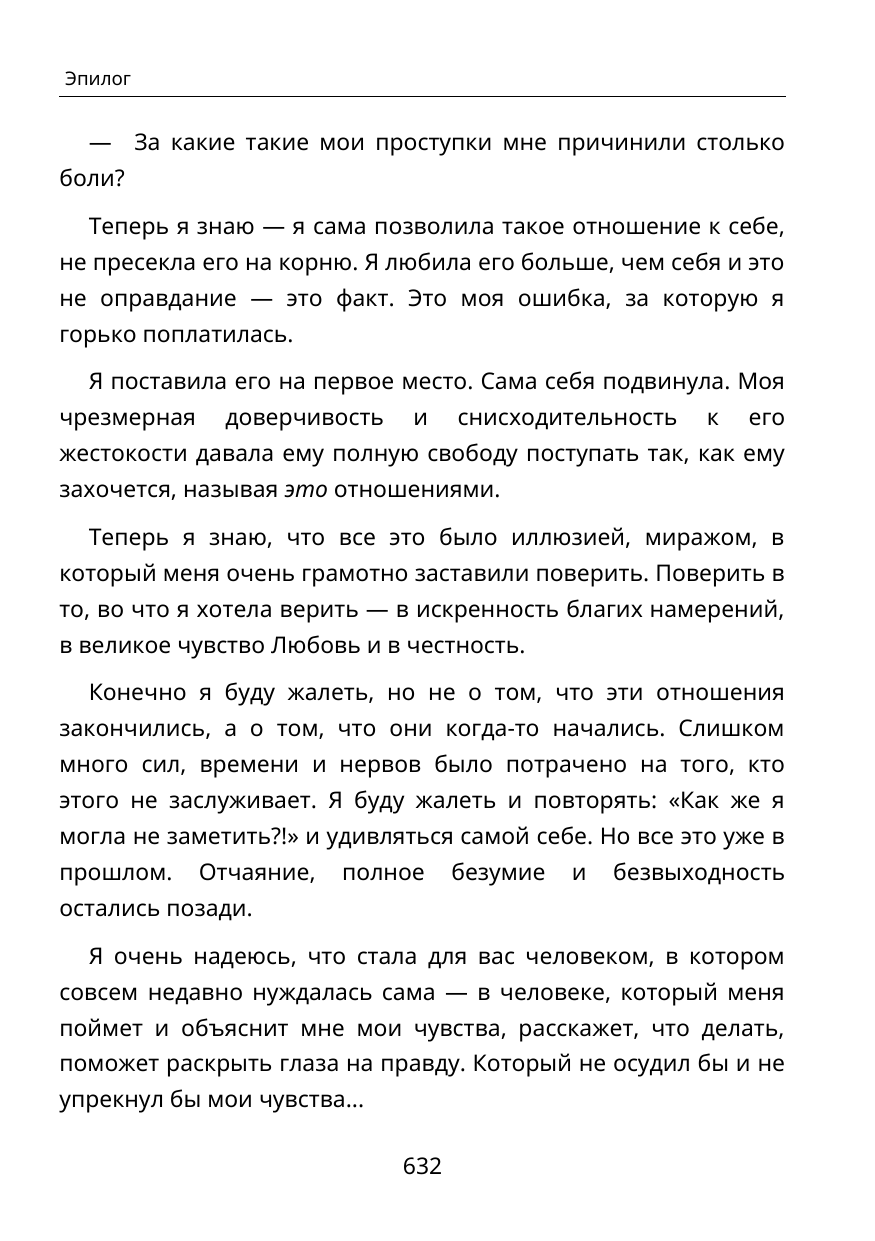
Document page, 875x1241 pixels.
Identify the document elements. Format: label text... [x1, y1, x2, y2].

text Я поставила его на первое место. Сама себя подвинула. Моя чрезмерная доверчивость и снисходительность к его жестокости давала ему полную свободу поступать так, как ему захочется, называя это отношениями. [59, 365, 786, 504]
text Конечно я буду жалеть, но не о том, что эти отношения закончились, а о том, что они когда-то начались. Слишком много сил, времени и нервов было потрачено на того, кто этого не заслуживает. Я буду жалеть и повторять: «Как же я могла не заметить?!» и удивляться самой себе. Но все это уже в прошлом. Отчаяние, полное безумие и безвыходность остались позади. [59, 676, 786, 923]
text Я очень надеюсь, что стала для вас человеком, в котором совсем недавно нуждалась сама — в человеке, который меня поймет и объяснит мне мои чувства, расскажет, что делать, поможет раскрыть глаза на правду. Который не осудил бы и не упрекнул бы мои чувства... [59, 939, 786, 1114]
text Теперь я знаю — я сама позволила такое отношение к себе, не пресекла его на корню. Я любила его больше, чем себя и это не оправдание — это факт. Это моя ошибка, за которую я горько поплатилась. [59, 210, 786, 349]
list За какие такие мои проступки мне причинили столько боли? [59, 126, 786, 193]
text Теперь я знаю, что все это было иллюзией, миражом, в который меня очень грамотно заставили поверить. Поверить в то, во что я хотела верить — в искренность благих намерений, в великое чувство Любовь и в честность. [59, 521, 786, 660]
